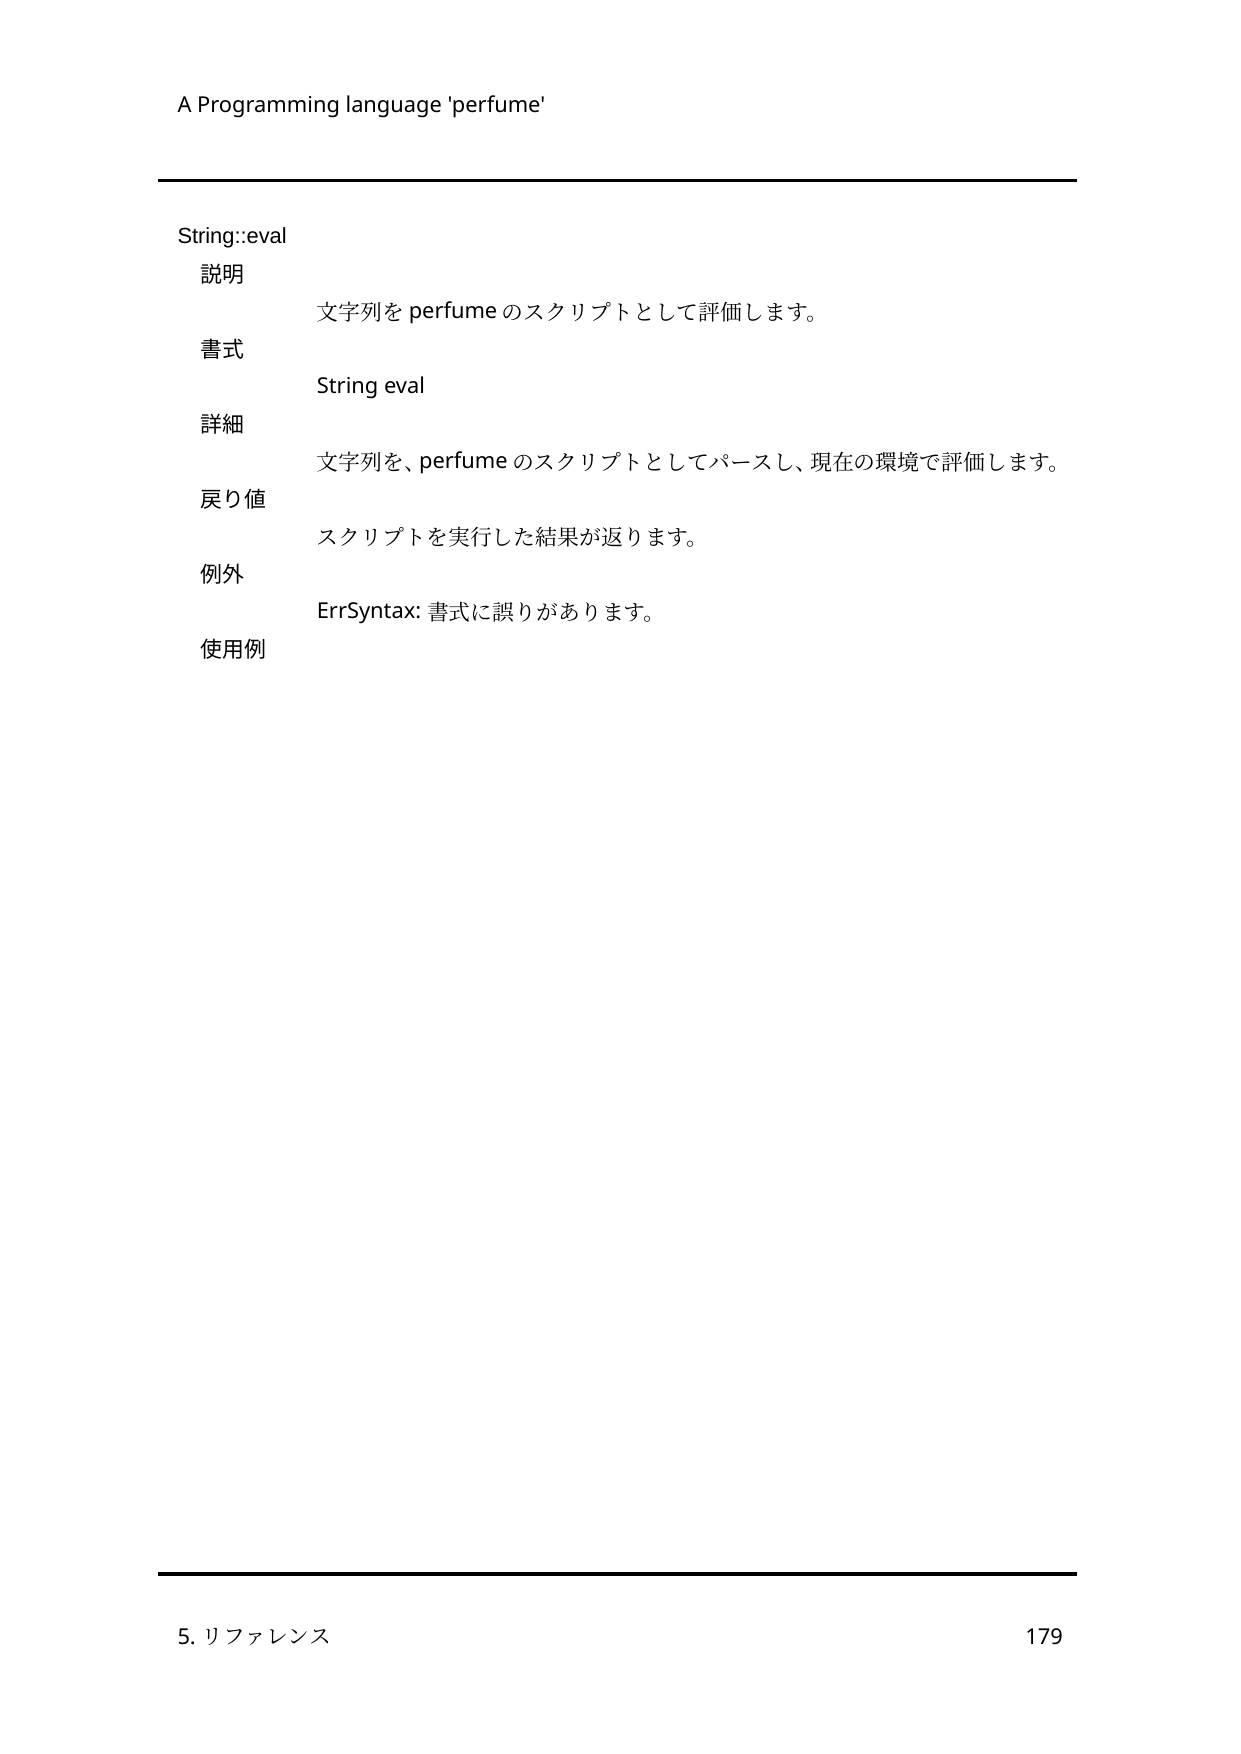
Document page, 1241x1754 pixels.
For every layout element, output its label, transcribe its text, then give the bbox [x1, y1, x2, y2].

table_cell 戻り値 [200, 479, 317, 554]
table_cell [317, 629, 1063, 704]
table_header 文字列をperfumeのスクリプトとして評価します。 [317, 254, 1063, 329]
table_cell 書式 [200, 329, 317, 404]
table_cell 使用例 [200, 629, 317, 704]
table_cell 詳細 [200, 404, 317, 479]
table_cell ErrSyntax: 書式に誤りがあります。 [317, 554, 1063, 629]
table_cell String eval [317, 329, 1063, 404]
subtitle String::eval [177, 217, 1063, 254]
table_cell 例外 [200, 554, 317, 629]
table_cell スクリプトを実行した結果が返ります。 [317, 479, 1063, 554]
table_header 説明 [200, 254, 317, 329]
table_cell 文字列を、perfumeのスクリプトとしてパースし、現在の環境で評価します。 [317, 404, 1063, 479]
